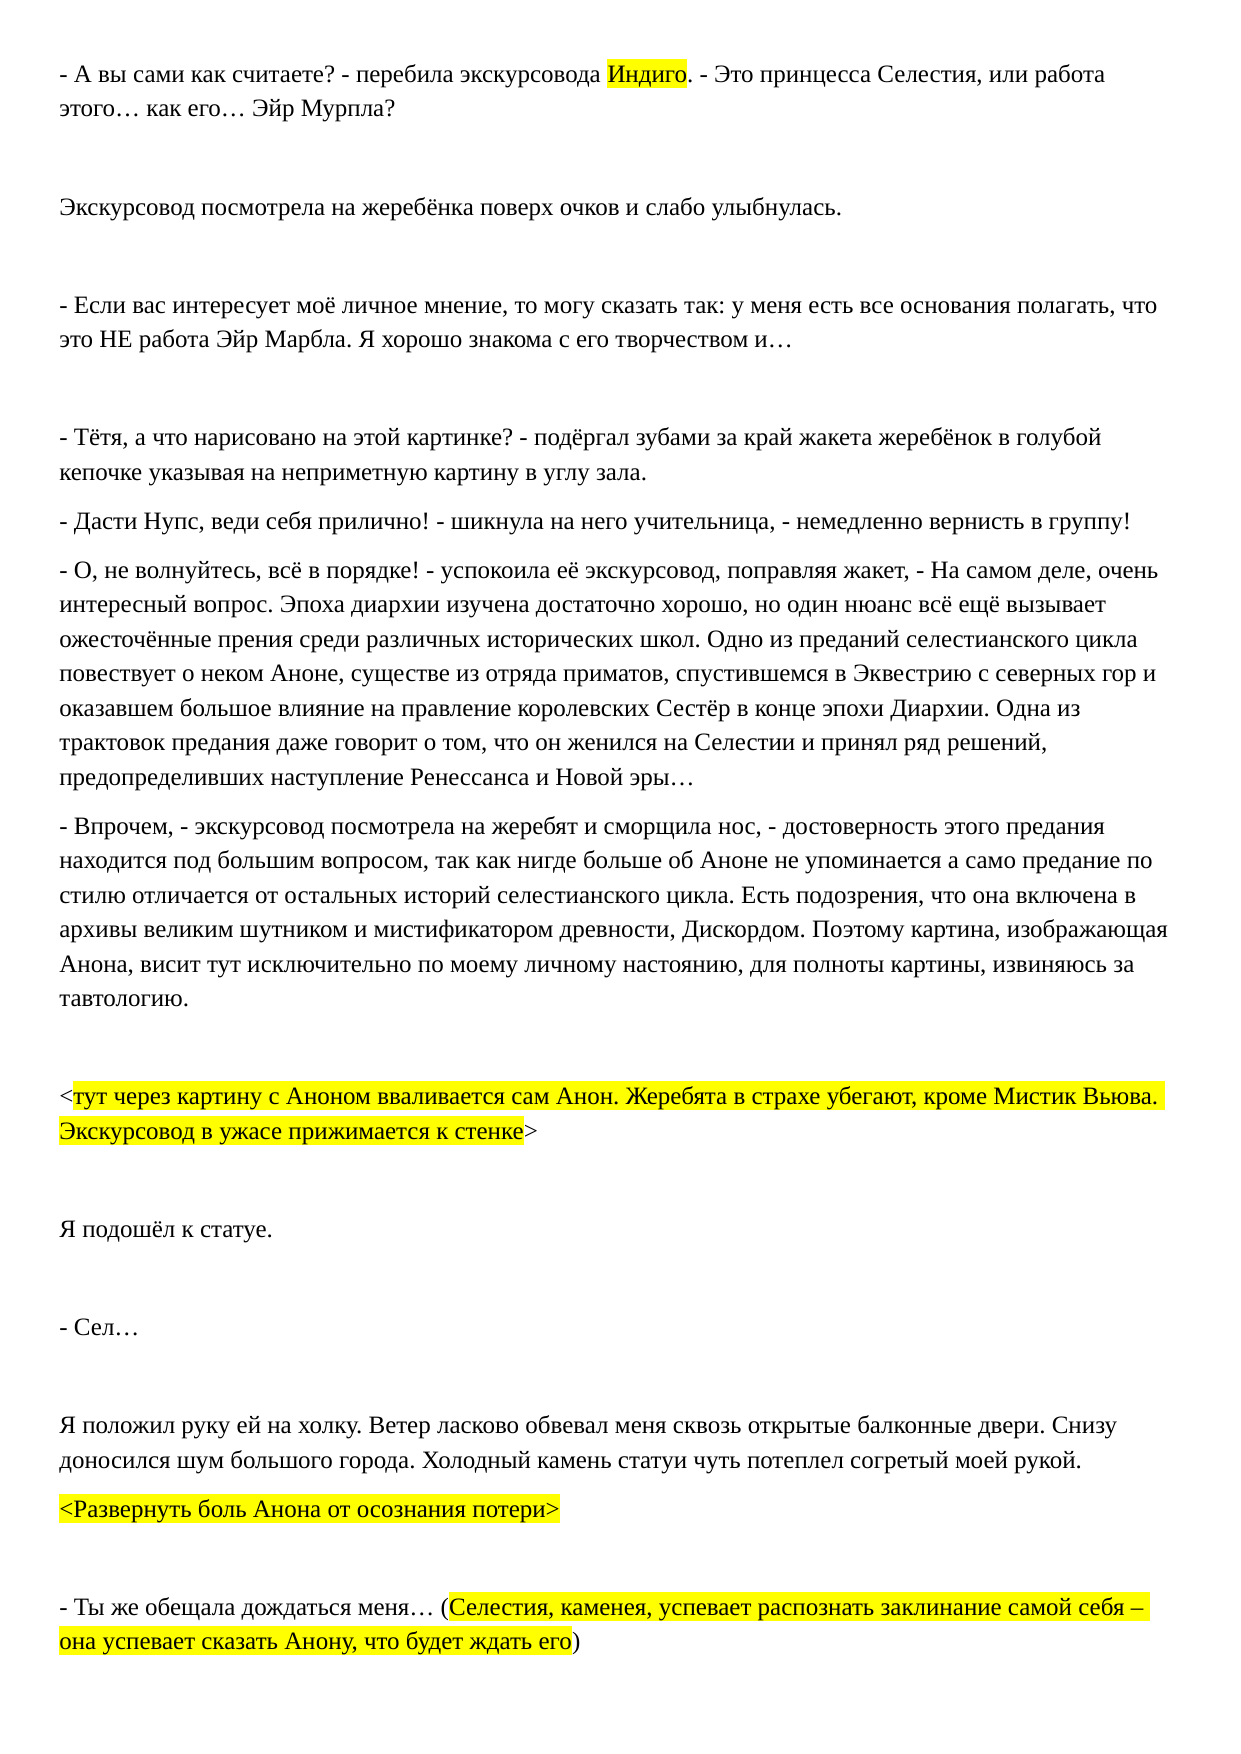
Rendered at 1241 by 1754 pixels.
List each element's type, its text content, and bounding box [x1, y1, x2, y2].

text Я положил руку ей на холку. Ветер ласково обвевал меня сквозь открытые балконные двери. Снизу доносился шум большого города. Холодный камень статуи чуть потеплел согретый моей рукой. [59, 1410, 1181, 1473]
text - Дасти Нупс, веди себя прилично! - шикнула на него учительница, - немедленно вернисть в группу! [59, 506, 1181, 535]
text <Развернуть боль Анона от осознания потери> [59, 1494, 1181, 1523]
text - Впрочем, - экскурсовод посмотрела на жеребят и сморщила нос, - достоверность этого предания находится под большим вопросом, так как нигде больше об Аноне не упоминается а само предание по стилю отличается от остальных историй селестианского цикла. Есть подозрения, что она включена в архивы великим шутником и мистификатором древности, Дискордом. Поэтому картина, изображающая Анона, висит тут исключительно по моему личному настоянию, для полноты картины, извиняюсь за тавтологию. [59, 811, 1181, 1012]
text <тут через картину с Аноном вваливается сам Анон. Жеребята в страхе убегают, кроме Мистик Вьюва. Экскурсовод в ужасе прижимается к стенке> [59, 1081, 1181, 1145]
text - Если вас интересует моё личное мнение, то могу сказать так: у меня есть все основания полагать, что это НЕ работа Эйр Марбла. Я хорошо знакома с его творчеством и… [59, 290, 1181, 353]
text - Тётя, а что нарисовано на этой картинке? - подёргал зубами за край жакета жеребёнок в голубой кепочке указывая на неприметную картину в углу зала. [59, 422, 1181, 486]
text Экскурсовод посмотрела на жеребёнка поверх очков и слабо улыбнулась. [59, 192, 1181, 220]
text - Сел… [59, 1312, 1181, 1341]
text Я подошёл к статуе. [59, 1214, 1181, 1243]
text - О, не волнуйтесь, всё в порядке! - успокоила её экскурсовод, поправляя жакет, - На самом деле, очень интересный вопрос. Эпоха диархии изучена достаточно хорошо, но один нюанс всё ещё вызывает ожесточённые прения среди различных исторических школ. Одно из преданий селестианского цикла повествует о неком Аноне, существе из отряда приматов, спустившемся в Эквестрию с северных гор и оказавшем большое влияние на правление королевских Сестёр в конце эпохи Диархии. Одна из трактовок предания даже говорит о том, что он женился на Селестии и принял ряд решений, предопределивших наступление Ренессанса и Новой эры… [59, 555, 1181, 791]
text - Ты же обещала дождаться меня… (Селестия, каменея, успевает распознать заклинание самой себя – она успевает сказать Анону, что будет ждать его) [59, 1592, 1181, 1655]
text - А вы сами как считаете? - перебила экскурсовода Индиго. - Это принцесса Селестия, или работа этого… как его… Эйр Мурпла? [59, 59, 1181, 122]
